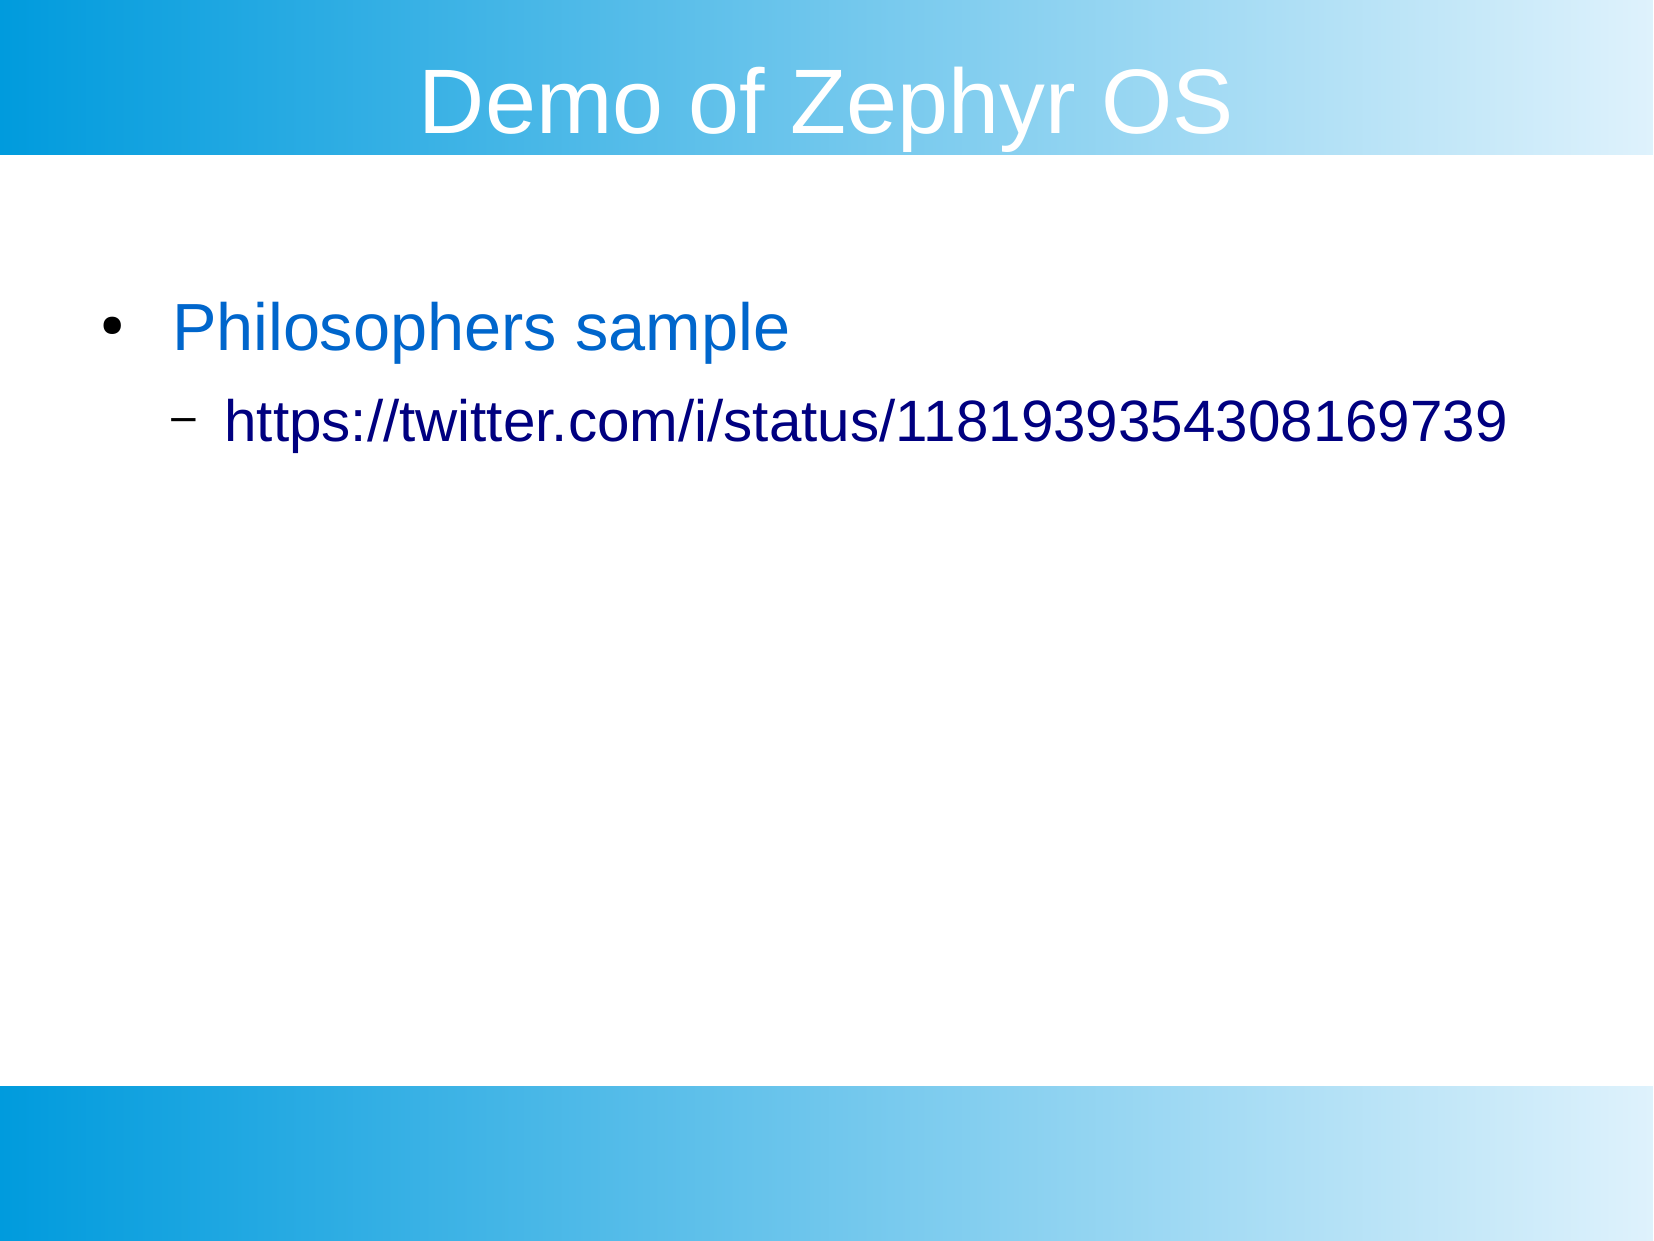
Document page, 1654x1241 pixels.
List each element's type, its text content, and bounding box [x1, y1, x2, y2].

list Philosophers sample https://twitter.com/i/status/1181939354308169739 [82, 290, 1571, 1010]
title Demo of Zephyr OS [82, 49, 1571, 155]
